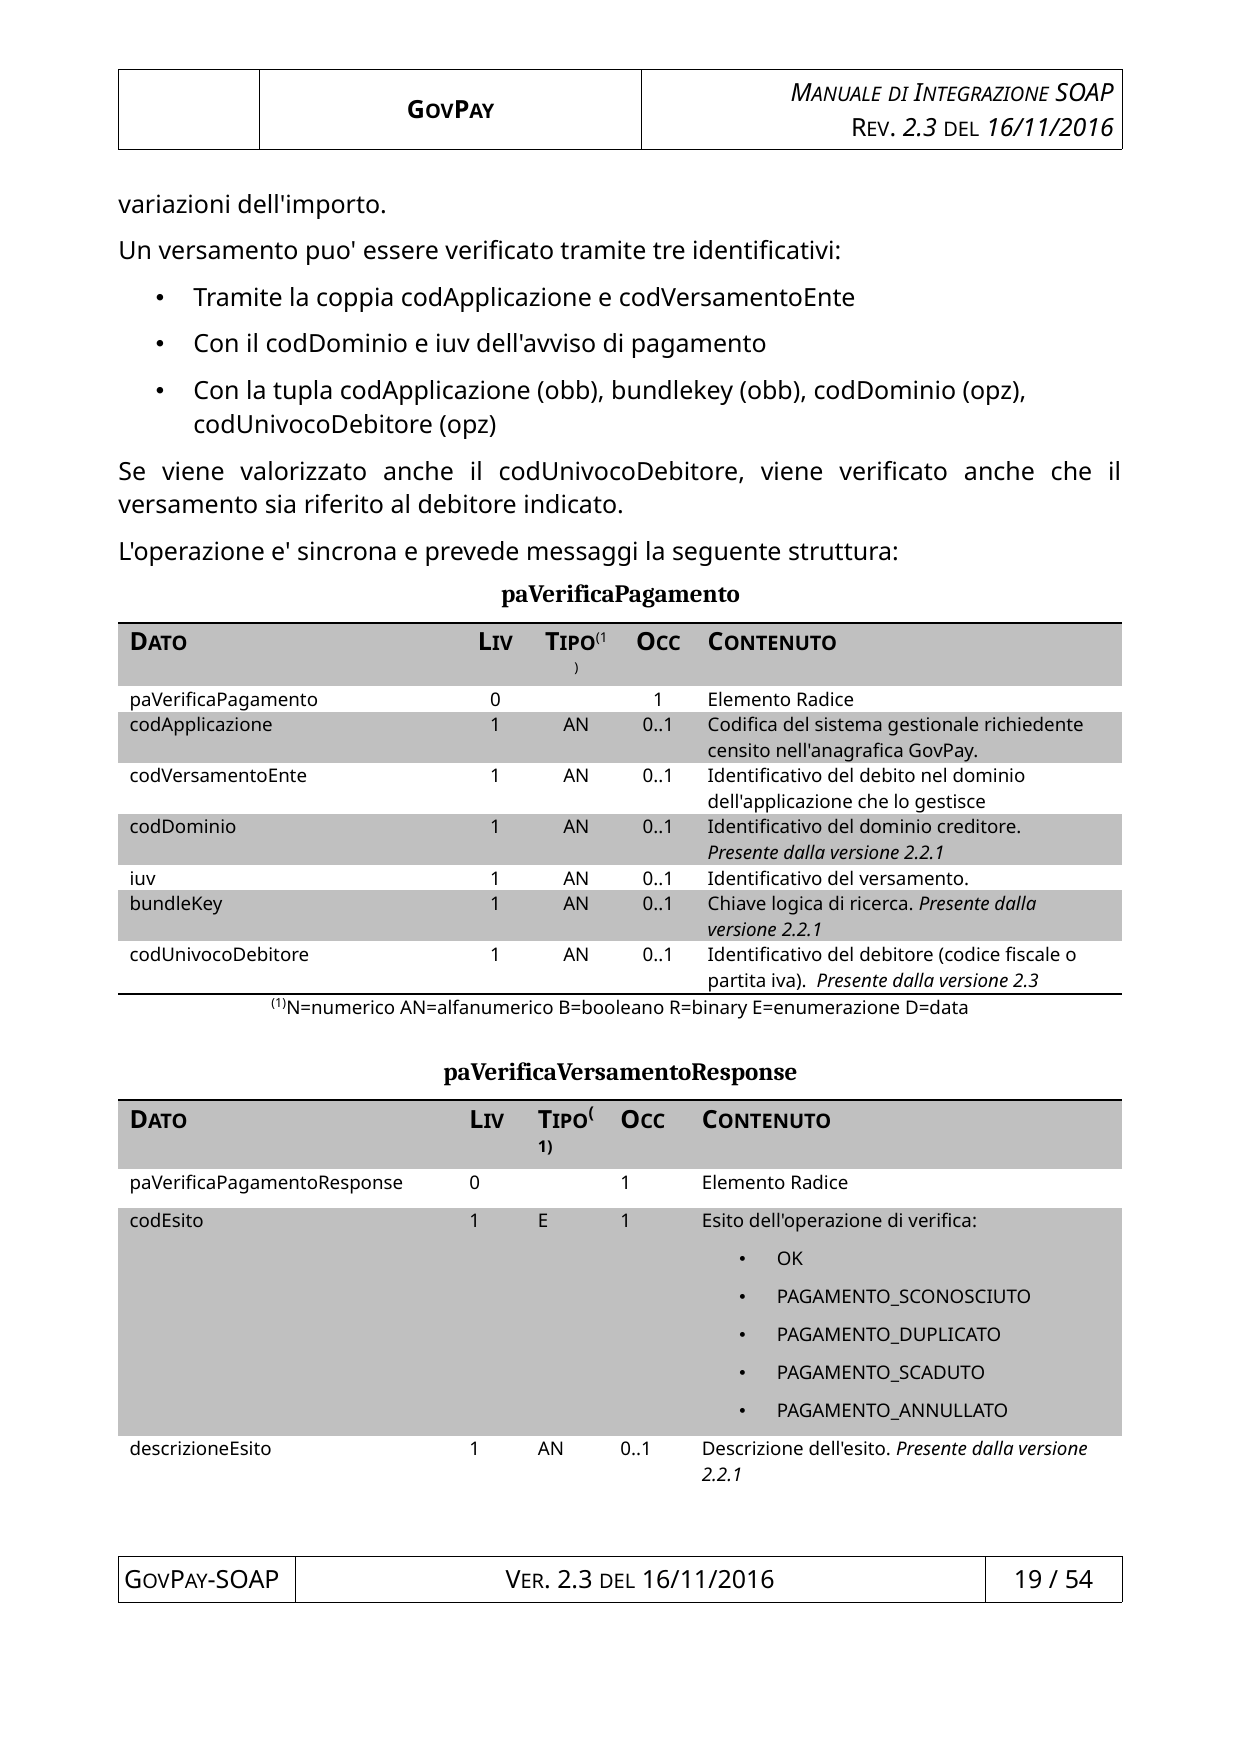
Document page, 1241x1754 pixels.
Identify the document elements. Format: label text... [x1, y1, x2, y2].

list Con il codDominio e iuv dell'avviso di pagamento [156, 326, 1122, 360]
table_cell Chiave logica di ricerca. Presente dalla versione 2.2.1 [696, 890, 1122, 941]
table_cell 1 [609, 1170, 690, 1207]
table_cell AN [532, 814, 620, 865]
table_cell Descrizione dell'esito. Presente dalla versione 2.2.1 [690, 1436, 1122, 1499]
table_cell 1 [458, 890, 532, 941]
table_cell Occ [620, 624, 696, 686]
table_cell Elemento Radice [690, 1170, 1122, 1207]
table_cell Liv [458, 624, 532, 686]
table_cell Occ [609, 1101, 690, 1169]
text L'operazione e' sincrona e prevede messaggi la seguente struttura: [118, 534, 1122, 568]
table_cell Codifica del sistema gestionale richiedente censito nell'anagrafica GovPay. [696, 712, 1122, 763]
table_cell 0..1 [609, 1436, 690, 1499]
table_cell Identificativo del dominio creditore. Presente dalla versione 2.2.1 [696, 814, 1122, 865]
table_cell Dato [118, 624, 458, 686]
table_cell Tipo(1) [526, 1101, 609, 1169]
text Un versamento puo' essere verificato tramite tre identificativi: [118, 233, 1122, 267]
table_cell AN [526, 1436, 609, 1499]
table_cell Identificativo del debitore (codice fiscale o partita iva). Presente dalla versione 2.3 [696, 941, 1122, 992]
table_cell [526, 1170, 609, 1207]
table_cell codVersamentoEnte [118, 763, 458, 814]
table_cell 0 [458, 1170, 526, 1207]
table_cell Identificativo del versamento. [696, 865, 1122, 890]
table_cell 0..1 [620, 890, 696, 941]
table_header paVerificaVersamentoResponse [118, 1058, 1122, 1099]
table_cell 1 [458, 941, 532, 992]
table_cell Dato [118, 1101, 458, 1169]
table_cell Contenuto [690, 1101, 1122, 1169]
table_cell codEsito [118, 1208, 458, 1436]
table_cell Esito dell'operazione di verifica: OK PAGAMENTO_SCONOSCIUTO PAGAMENTO_DUPLICATO PAGAMENTO_SCADUTO PAGAMENTO_ANNULLATO [690, 1208, 1122, 1436]
table_cell E [526, 1208, 609, 1436]
table_cell AN [532, 890, 620, 941]
table_cell 1 [458, 814, 532, 865]
text (1)N=numerico AN=alfanumerico B=booleano R=binary E=enumerazione D=data [118, 995, 1122, 1020]
table_cell 1 [458, 1208, 526, 1436]
table_cell paVerificaPagamento [118, 686, 458, 712]
table_cell 1 [458, 763, 532, 814]
table_cell Liv [458, 1101, 526, 1169]
table_cell 0..1 [620, 941, 696, 992]
table_cell codDominio [118, 814, 458, 865]
table_cell 0..1 [620, 865, 696, 890]
table_cell AN [532, 941, 620, 992]
table_cell Elemento Radice [696, 686, 1122, 712]
table_cell codUnivocoDebitore [118, 941, 458, 992]
table_cell Contenuto [696, 624, 1122, 686]
list Con la tupla codApplicazione (obb), bundlekey (obb), codDominio (opz), codUnivocoDebitore (opz) [156, 372, 1122, 441]
table_cell AN [532, 763, 620, 814]
table_cell iuv [118, 865, 458, 890]
table_cell AN [532, 712, 620, 763]
table_cell codApplicazione [118, 712, 458, 763]
text variazioni dell'importo. [118, 186, 1122, 220]
table_cell paVerificaPagamentoResponse [118, 1170, 458, 1207]
table_cell 1 [458, 712, 532, 763]
table_cell [532, 686, 620, 712]
table_cell 0..1 [620, 814, 696, 865]
table_cell Identificativo del debito nel dominio dell'applicazione che lo gestisce [696, 763, 1122, 814]
table_cell 0..1 [620, 712, 696, 763]
table_cell Tipo(1) [532, 624, 620, 686]
table_cell 1 [609, 1208, 690, 1436]
table_cell 0..1 [620, 763, 696, 814]
table_header paVerificaPagamento [118, 580, 1122, 622]
table_cell 1 [620, 686, 696, 712]
table_cell AN [532, 865, 620, 890]
table_cell descrizioneEsito [118, 1436, 458, 1499]
list Tramite la coppia codApplicazione e codVersamentoEnte [156, 279, 1122, 313]
text Se viene valorizzato anche il codUnivocoDebitore, viene verificato anche che il versamento sia riferito al debitore indicato. [118, 453, 1122, 521]
table_cell 1 [458, 1436, 526, 1499]
table_cell 0 [458, 686, 532, 712]
table_cell 1 [458, 865, 532, 890]
table_cell bundleKey [118, 890, 458, 941]
